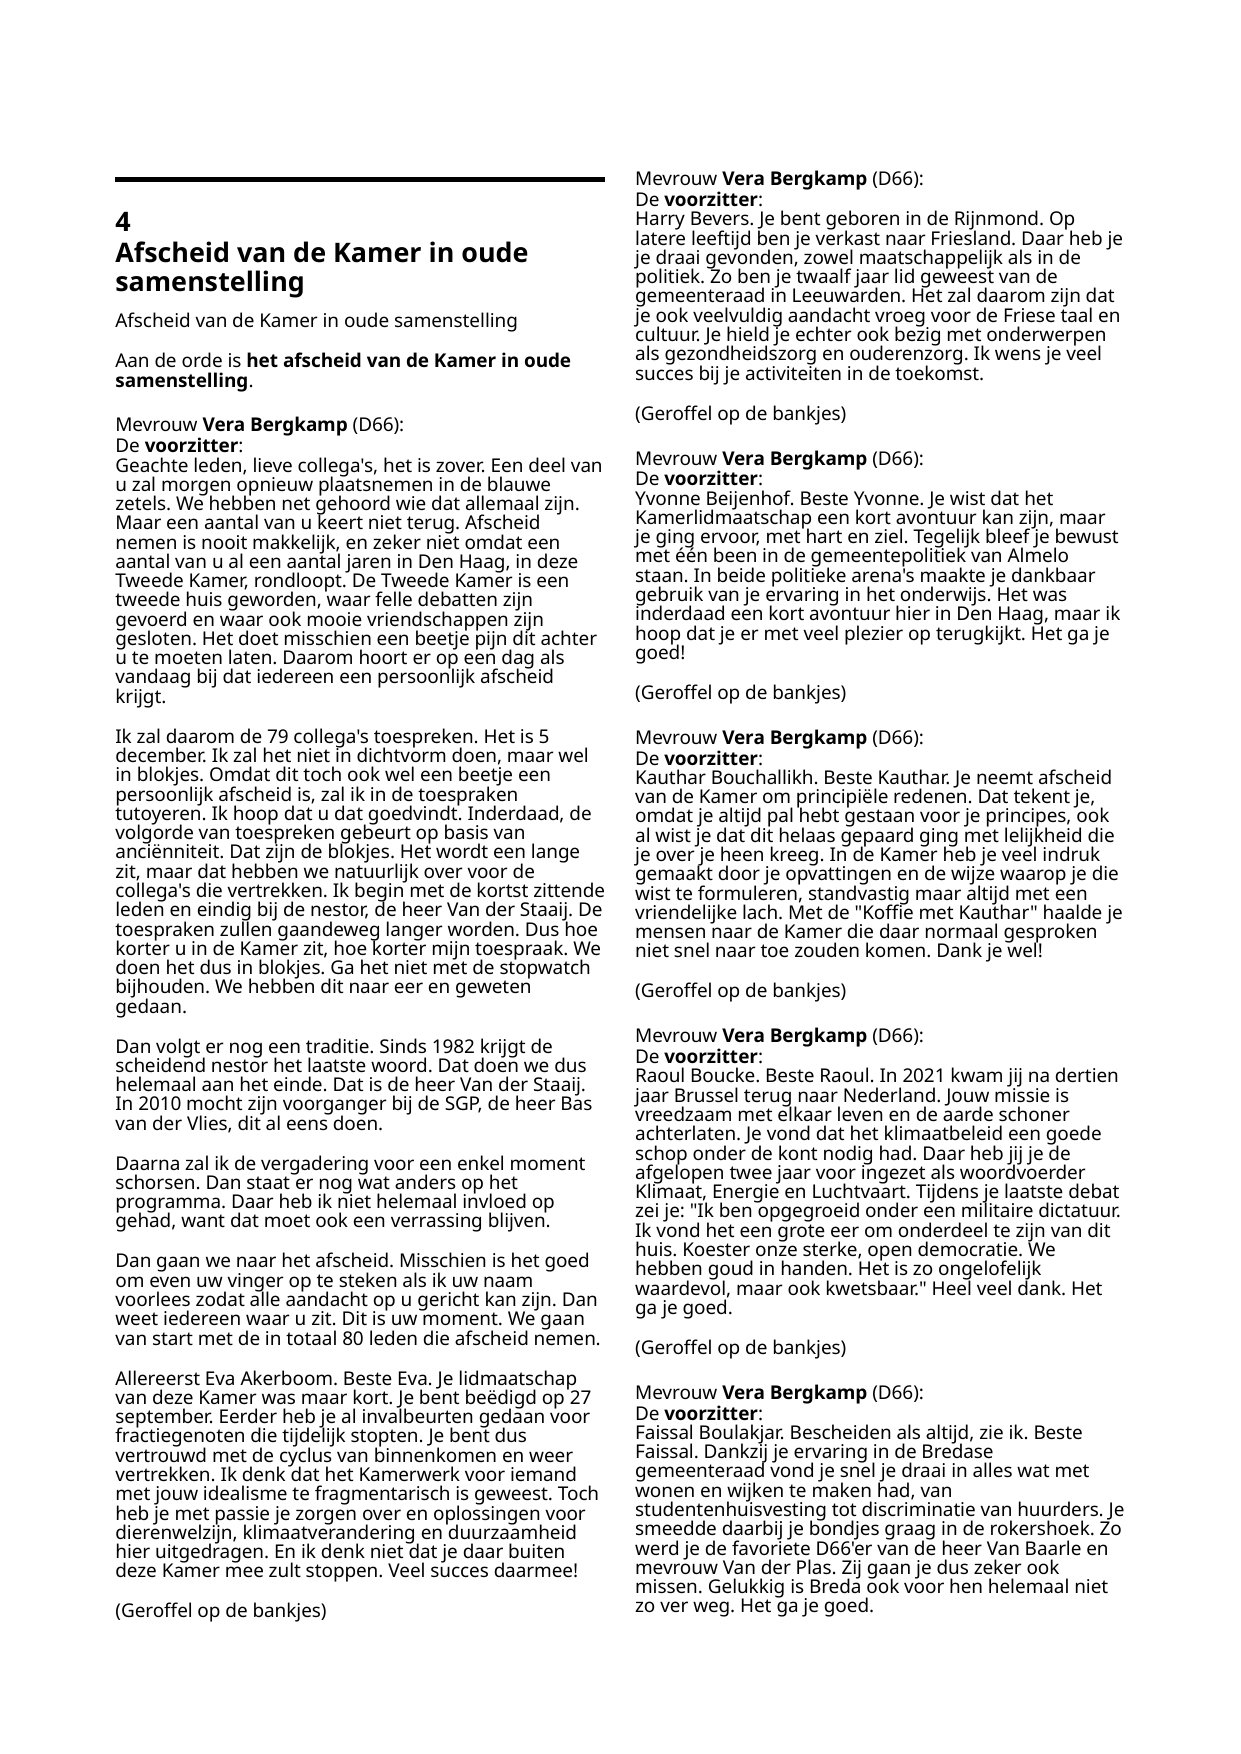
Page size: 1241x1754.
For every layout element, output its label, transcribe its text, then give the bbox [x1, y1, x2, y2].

text Mevrouw Vera Bergkamp (D66): [635, 724, 1125, 750]
text De voorzitter: [635, 470, 1125, 490]
text (Geroffel op de bankjes) [635, 1339, 1125, 1358]
text De voorzitter: [635, 191, 1125, 210]
text De voorzitter: [635, 1404, 1125, 1424]
text Mevrouw Vera Bergkamp (D66): [635, 1379, 1125, 1404]
text Dan gaan we naar het afscheid. Misschien is het goed om even uw vinger op te steken als ik uw naam voorlees zodat alle aandacht op u gericht kan zijn. Dan weet iedereen waar u zit. Dit is uw moment. We gaan van start met de in totaal 80 leden die afscheid nemen. [115, 1252, 605, 1349]
text Yvonne Beijenhof. Beste Yvonne. Je wist dat het Kamerlidmaatschap een kort avontuur kan zijn, maar je ging ervoor, met hart en ziel. Tegelijk bleef je bewust met één been in de gemeentepolitiek van Almelo staan. In beide politieke arena's maakte je dankbaar gebruik van je ervaring in het onderwijs. Het was inderdaad een kort avontuur hier in Den Haag, maar ik hoop dat je er met veel plezier op terugkijkt. Het ga je goed! [635, 490, 1125, 663]
text De voorzitter: [115, 437, 605, 457]
text Allereerst Eva Akerboom. Beste Eva. Je lidmaatschap van deze Kamer was maar kort. Je bent beëdigd op 27 september. Eerder heb je al invalbeurten gedaan voor fractiegenoten die tijdelijk stopten. Je bent dus vertrouwd met de cyclus van binnenkomen en weer vertrekken. Ik denk dat het Kamerwerk voor iemand met jouw idealisme te fragmentarisch is geweest. Toch heb je met passie je zorgen over en oplossingen voor dierenwelzijn, klimaatverandering en duurzaamheid hier uitgedragen. En ik denk niet dat je daar buiten deze Kamer mee zult stoppen. Veel succes daarmee! [115, 1369, 605, 1582]
text Mevrouw Vera Bergkamp (D66): [635, 165, 1125, 191]
text Mevrouw Vera Bergkamp (D66): [115, 412, 605, 437]
text Kauthar Bouchallikh. Beste Kauthar. Je neemt afscheid van de Kamer om principiële redenen. Dat tekent je, omdat je altijd pal hebt gestaan voor je principes, ook al wist je dat dit helaas gepaard ging met lelijkheid die je over je heen kreeg. In de Kamer heb je veel indruk gemaakt door je opvattingen en de wijze waarop je die wist te formuleren, standvastig maar altijd met een vriendelijke lach. Met de "Koffie met Kauthar" haalde je mensen naar de Kamer die daar normaal gesproken niet snel naar toe zouden komen. Dank je wel! [635, 769, 1125, 962]
text Harry Bevers. Je bent geboren in de Rijnmond. Op latere leeftijd ben je verkast naar Friesland. Daar heb je je draai gevonden, zowel maatschappelijk als in de politiek. Zo ben je twaalf jaar lid geweest van de gemeenteraad in Leeuwarden. Het zal daarom zijn dat je ook veelvuldig aandacht vroeg voor de Friese taal en cultuur. Je hield je echter ook bezig met onderwerpen als gezondheidszorg en ouderenzorg. Ik wens je veel succes bij je activiteiten in de toekomst. [635, 210, 1125, 384]
text Faissal Boulakjar. Bescheiden als altijd, zie ik. Beste Faissal. Dankzij je ervaring in de Bredase gemeenteraad vond je snel je draai in alles wat met wonen en wijken te maken had, van studentenhuisvesting tot discriminatie van huurders. Je smeedde daarbij je bondjes graag in de rokershoek. Zo werd je de favoriete D66'er van de heer Van Baarle en mevrouw Van der Plas. Zij gaan je dus zeker ook missen. Gelukkig is Breda ook voor hen helemaal niet zo ver weg. Het ga je goed. [635, 1424, 1125, 1617]
text De voorzitter: [635, 750, 1125, 769]
text Aan de orde is het afscheid van de Kamer in oude samenstelling. [115, 352, 605, 391]
text De voorzitter: [635, 1048, 1125, 1067]
text 4 [115, 203, 605, 239]
text Mevrouw Vera Bergkamp (D66): [635, 1022, 1125, 1048]
text Raoul Boucke. Beste Raoul. In 2021 kwam jij na dertien jaar Brussel terug naar Nederland. Jouw missie is vreedzaam met elkaar leven en de aarde schoner achterlaten. Je vond dat het klimaatbeleid een goede schop onder de kont nodig had. Daar heb jij je de afgelopen twee jaar voor ingezet als woordvoerder Klimaat, Energie en Luchtvaart. Tijdens je laatste debat zei je: "Ik ben opgegroeid onder een militaire dictatuur. Ik vond het een grote eer om onderdeel te zijn van dit huis. Koester onze sterke, open democratie. We hebben goud in handen. Het is zo ongelofelijk waardevol, maar ook kwetsbaar." Heel veel dank. Het ga je goed. [635, 1067, 1125, 1318]
text Daarna zal ik de vergadering voor een enkel moment schorsen. Dan staat er nog wat anders op het programma. Daar heb ik niet helemaal invloed op gehad, want dat moet ook een verrassing blijven. [115, 1155, 605, 1232]
text Mevrouw Vera Bergkamp (D66): [635, 445, 1125, 470]
text (Geroffel op de bankjes) [115, 1602, 605, 1622]
text Ik zal daarom de 79 collega's toespreken. Het is 5 december. Ik zal het niet in dichtvorm doen, maar wel in blokjes. Omdat dit toch ook wel een beetje een persoonlijk afscheid is, zal ik in de toespraken tutoyeren. Ik hoop dat u dat goedvindt. Inderdaad, de volgorde van toespreken gebeurt op basis van anciënniteit. Dat zijn de blokjes. Het wordt een lange zit, maar dat hebben we natuurlijk over voor de collega's die vertrekken. Ik begin met de kortst zittende leden en eindig bij de nestor, de heer Van der Staaij. De toespraken zullen gaandeweg langer worden. Dus hoe korter u in de Kamer zit, hoe korter mijn toespraak. We doen het dus in blokjes. Ga het niet met de stopwatch bijhouden. We hebben dit naar eer en geweten gedaan. [115, 728, 605, 1017]
text Afscheid van de Kamer in oude samenstelling [115, 239, 605, 312]
text (Geroffel op de bankjes) [635, 982, 1125, 1002]
text Geachte leden, lieve collega's, het is zover. Een deel van u zal morgen opnieuw plaatsnemen in de blauwe zetels. We hebben net gehoord wie dat allemaal zijn. Maar een aantal van u keert niet terug. Afscheid nemen is nooit makkelijk, en zeker niet omdat een aantal van u al een aantal jaren in Den Haag, in deze Tweede Kamer, rondloopt. De Tweede Kamer is een tweede huis geworden, waar felle debatten zijn gevoerd en waar ook mooie vriendschappen zijn gesloten. Het doet misschien een beetje pijn dit achter u te moeten laten. Daarom hoort er op een dag als vandaag bij dat iedereen een persoonlijk afscheid krijgt. [115, 457, 605, 707]
text (Geroffel op de bankjes) [635, 684, 1125, 703]
text (Geroffel op de bankjes) [635, 404, 1125, 424]
text Afscheid van de Kamer in oude samenstelling [115, 312, 605, 332]
text Dan volgt er nog een traditie. Sinds 1982 krijgt de scheidend nestor het laatste woord. Dat doen we dus helemaal aan het einde. Dat is de heer Van der Staaij. In 2010 mocht zijn voorganger bij de SGP, de heer Bas van der Vlies, dit al eens doen. [115, 1038, 605, 1134]
